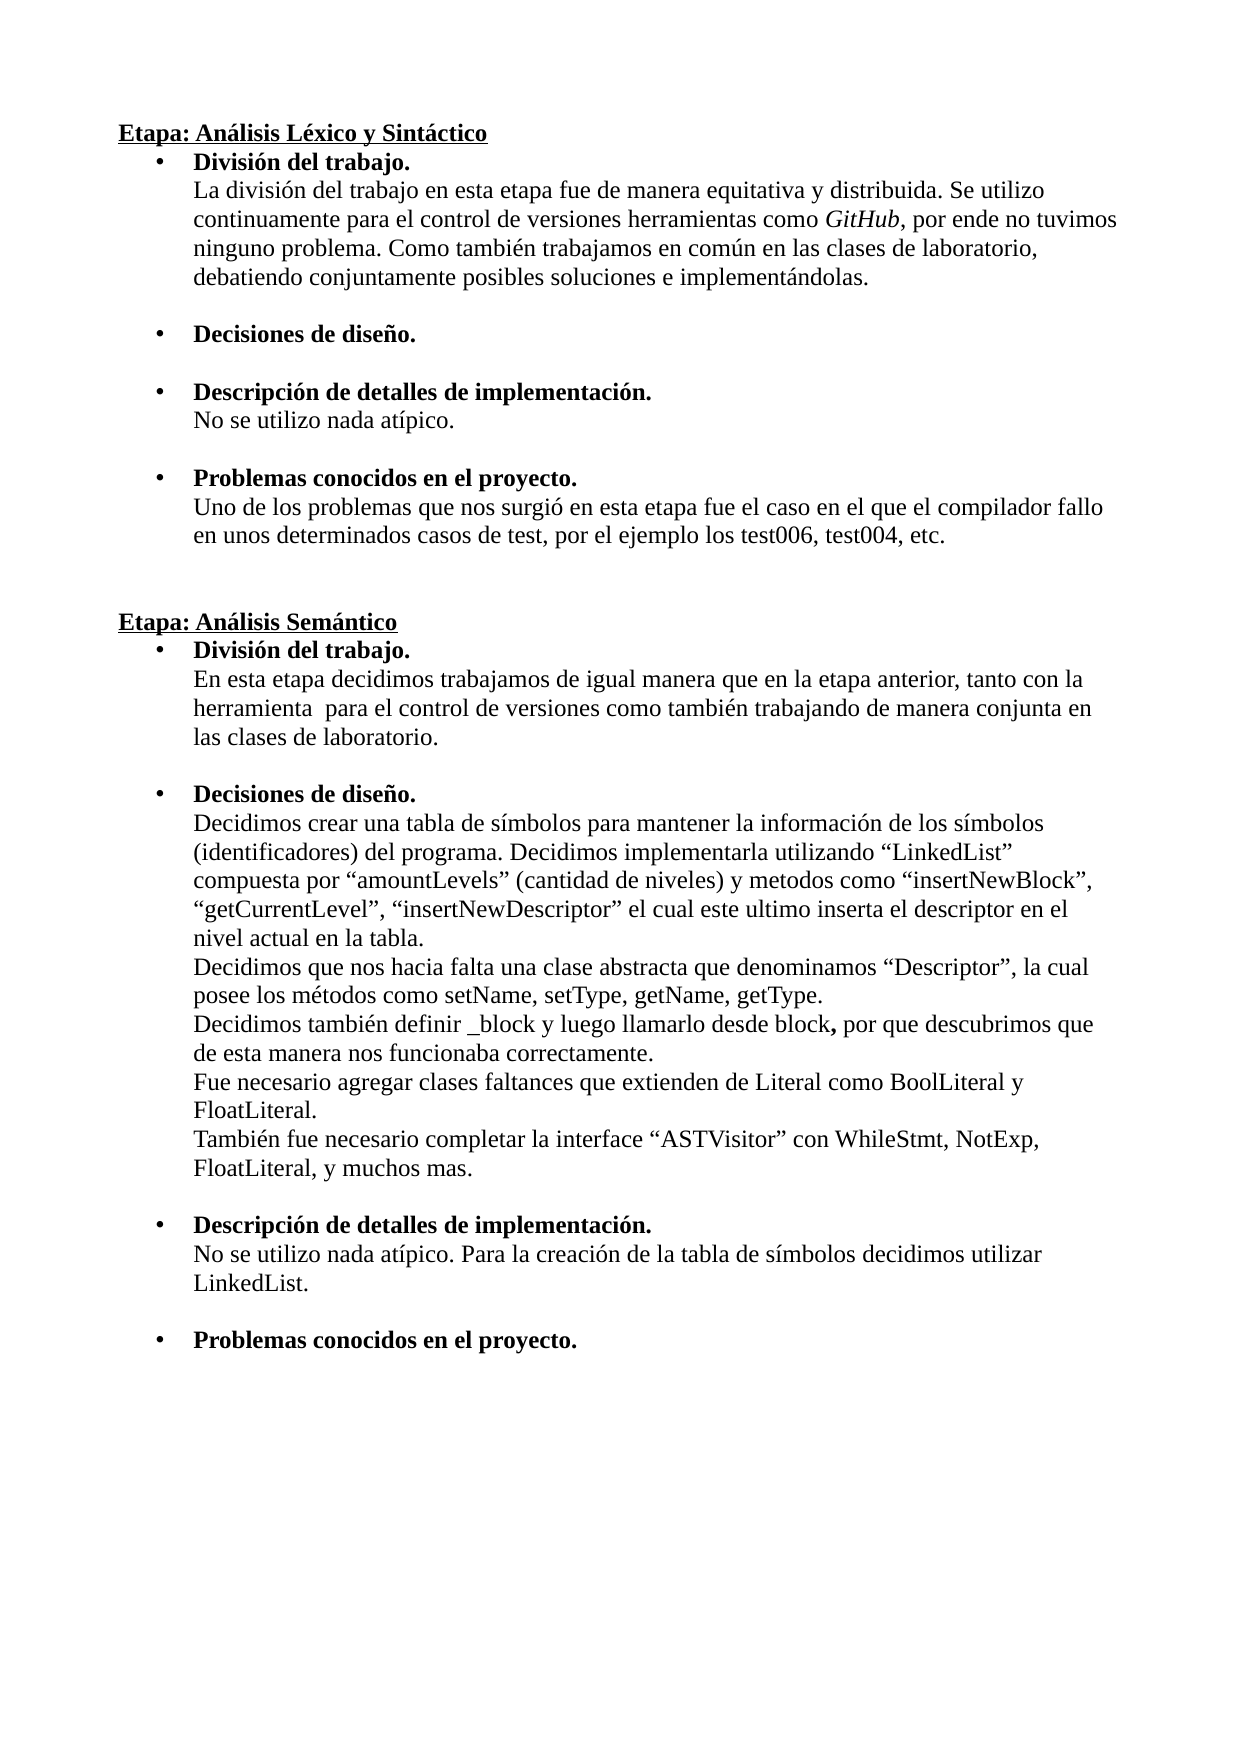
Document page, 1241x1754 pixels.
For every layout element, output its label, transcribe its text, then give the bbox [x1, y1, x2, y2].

text Etapa: Análisis Léxico y Sintáctico [118, 118, 1122, 147]
list Decisiones de diseño. [156, 779, 1122, 808]
list Decidimos crear una tabla de símbolos para mantener la información de los símbolos (identificadores) del programa. Decidimos implementarla utilizando “LinkedList” compuesta por “amountLevels” (cantidad de niveles) y metodos como “insertNewBlock”, “getCurrentLevel”, “insertNewDescriptor” el cual este ultimo inserta el descriptor en el nivel actual en la tabla. [156, 808, 1122, 952]
list En esta etapa decidimos trabajamos de igual manera que en la etapa anterior, tanto con la herramienta para el control de versiones como también trabajando de manera conjunta en las clases de laboratorio. [156, 664, 1122, 751]
list Decidimos también definir _block y luego llamarlo desde block, por que descubrimos que de esta manera nos funcionaba correctamente. [156, 1009, 1122, 1067]
list La división del trabajo en esta etapa fue de manera equitativa y distribuida. Se utilizo continuamente para el control de versiones herramientas como GitHub, por ende no tuvimos ninguno problema. Como también trabajamos en común en las clases de laboratorio, debatiendo conjuntamente posibles soluciones e implementándolas. [156, 176, 1122, 291]
list División del trabajo. [156, 636, 1122, 664]
list Problemas conocidos en el proyecto. [156, 1326, 1122, 1354]
list Fue necesario agregar clases faltances que extienden de Literal como BoolLiteral y FloatLiteral. [156, 1067, 1122, 1124]
list No se utilizo nada atípico. Para la creación de la tabla de símbolos decidimos utilizar LinkedList. [156, 1239, 1122, 1297]
list División del trabajo. [156, 147, 1122, 176]
list Descripción de detalles de implementación. [156, 1211, 1122, 1239]
text Etapa: Análisis Semántico [118, 607, 1122, 636]
list No se utilizo nada atípico. [156, 406, 1122, 434]
list También fue necesario completar la interface “ASTVisitor” con WhileStmt, NotExp, FloatLiteral, y muchos mas. [156, 1124, 1122, 1182]
list Uno de los problemas que nos surgió en esta etapa fue el caso en el que el compilador fallo en unos determinados casos de test, por el ejemplo los test006, test004, etc. [156, 492, 1122, 549]
list Decidimos que nos hacia falta una clase abstracta que denominamos “Descriptor”, la cual posee los métodos como setName, setType, getName, getType. [156, 952, 1122, 1009]
list Problemas conocidos en el proyecto. [156, 463, 1122, 492]
list Descripción de detalles de implementación. [156, 377, 1122, 406]
list Decisiones de diseño. [156, 319, 1122, 348]
